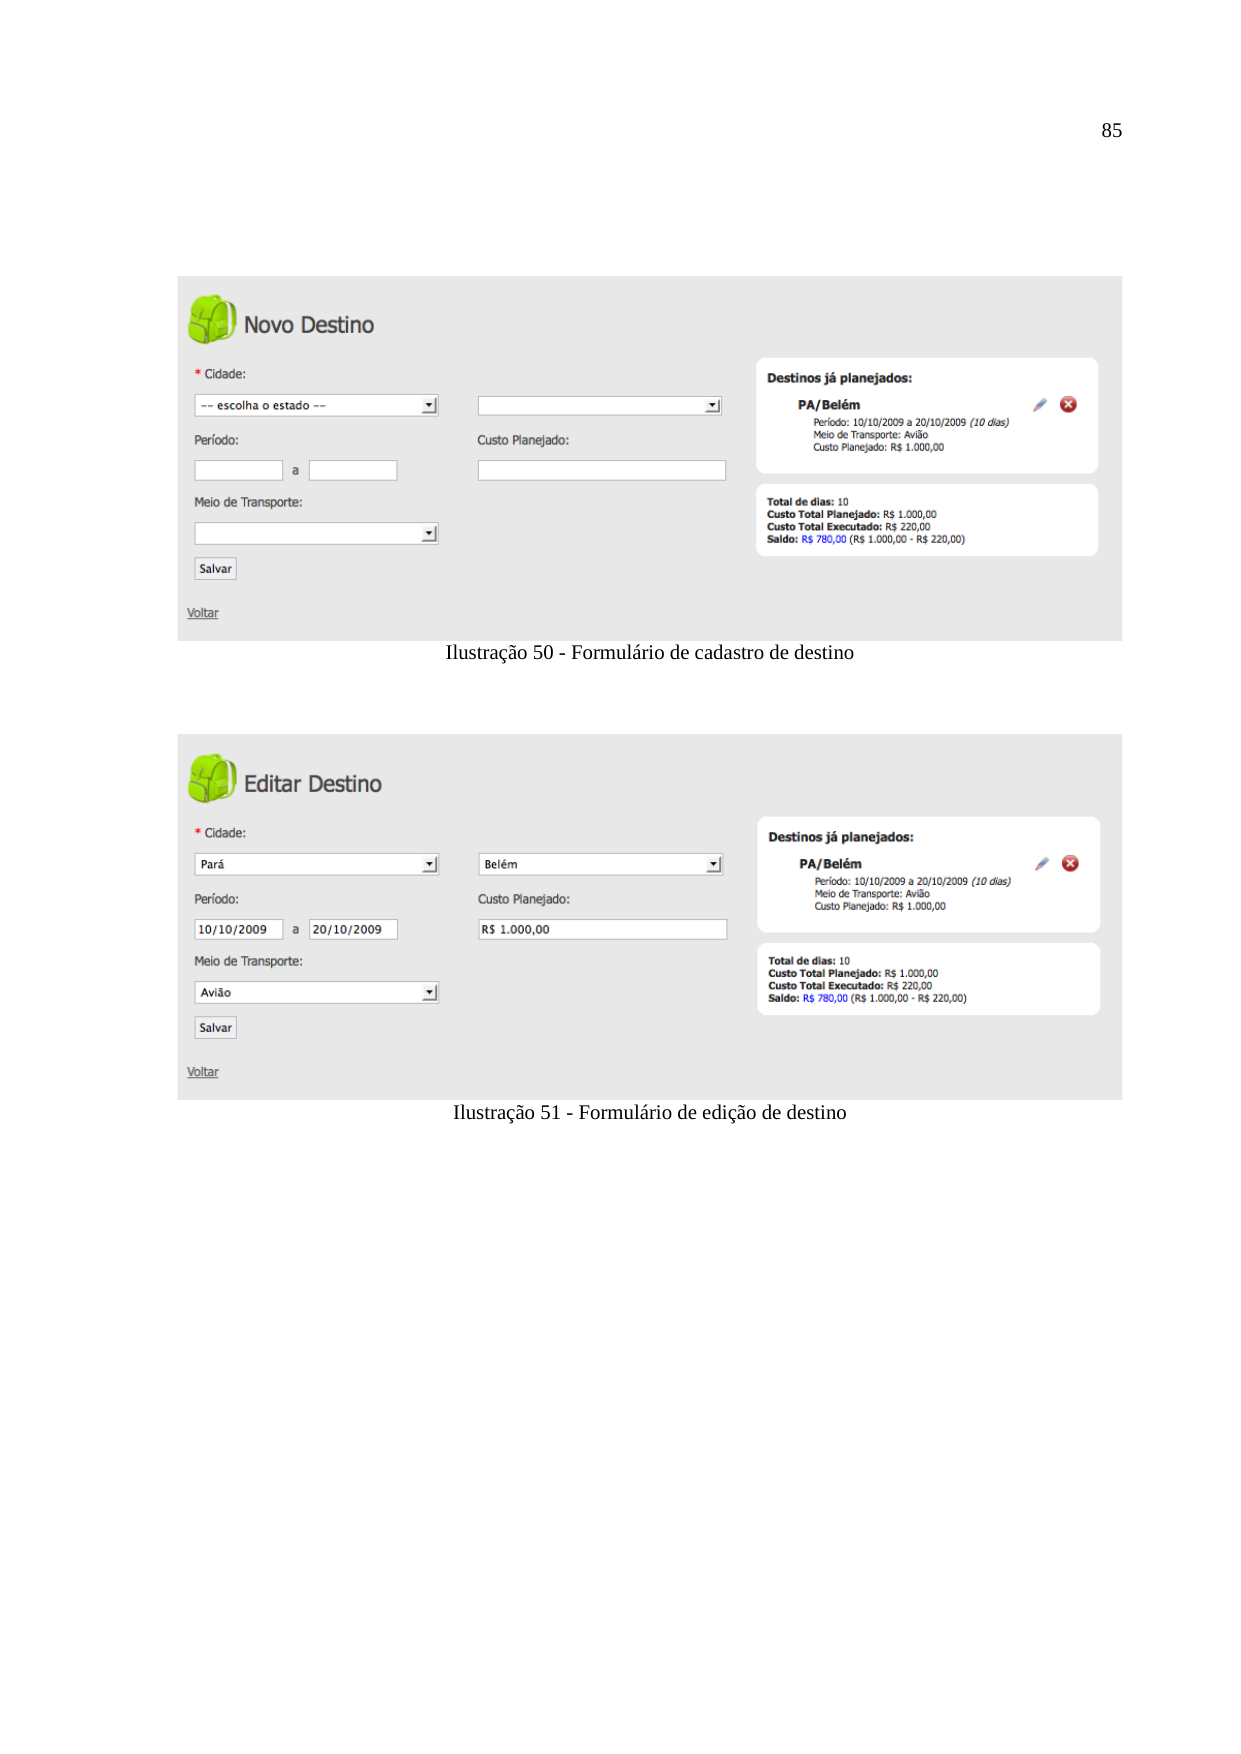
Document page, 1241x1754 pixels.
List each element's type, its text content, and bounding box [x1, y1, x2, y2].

text Ilustração 51 - Formulário de edição de destino [177, 1100, 1122, 1124]
picture [177, 276, 1123, 641]
text Ilustração 50 - Formulário de cadastro de destino [177, 641, 1122, 664]
picture [177, 734, 1123, 1100]
